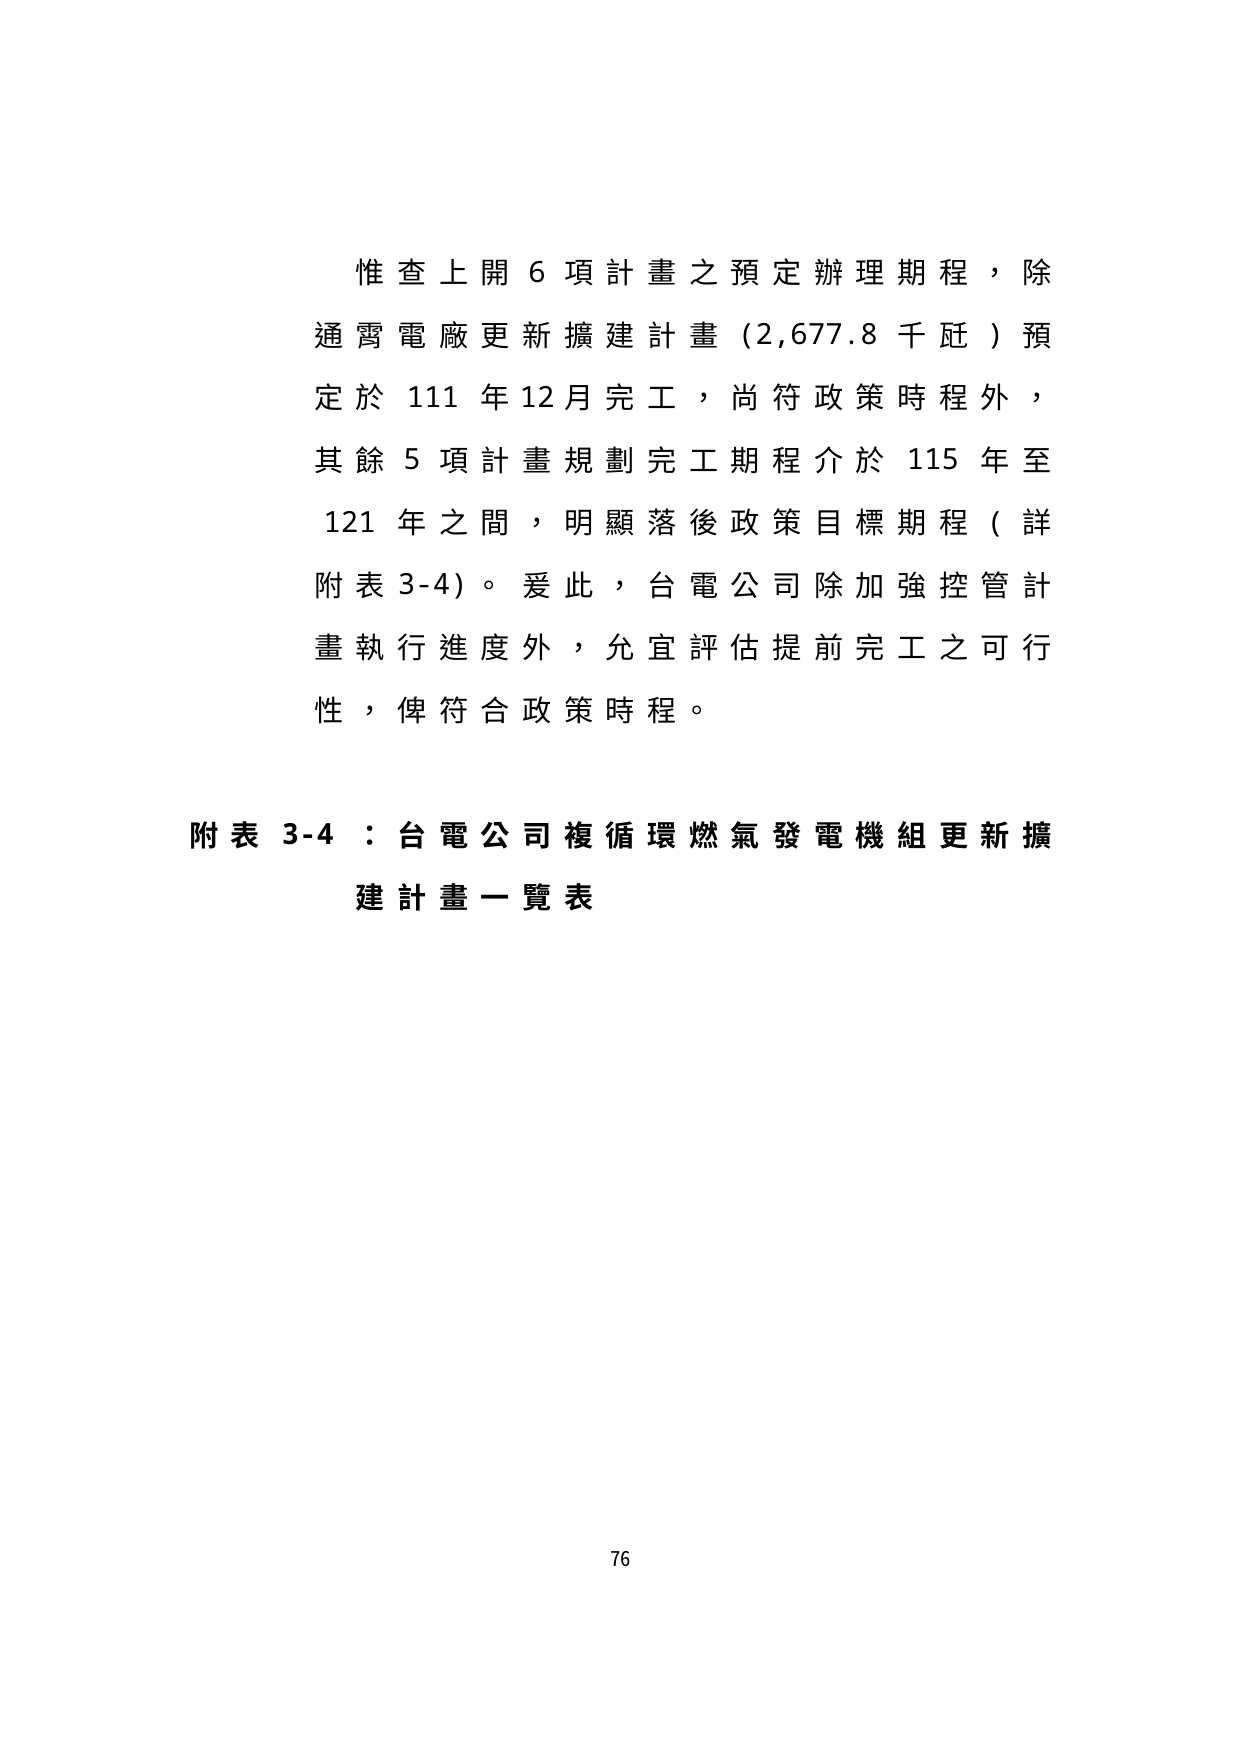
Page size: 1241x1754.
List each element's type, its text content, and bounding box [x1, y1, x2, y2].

text 惟查上開6項計畫之預定辦理期程，除通霄電廠更新擴建計畫(2,677.8千瓩)預定於111年12月完工，尚符政策時程外，其餘5項計畫規劃完工期程介於115年至121年之間，明顯落後政策目標期程(詳附表3-4)。爰此，台電公司除加強控管計畫執行進度外，允宜評估提前完工之可行性，俾符合政策時程。 [271, 229, 1058, 729]
text 附表3-4：台電公司複循環燃氣發電機組更新擴建計畫一覽表 [181, 792, 1058, 917]
